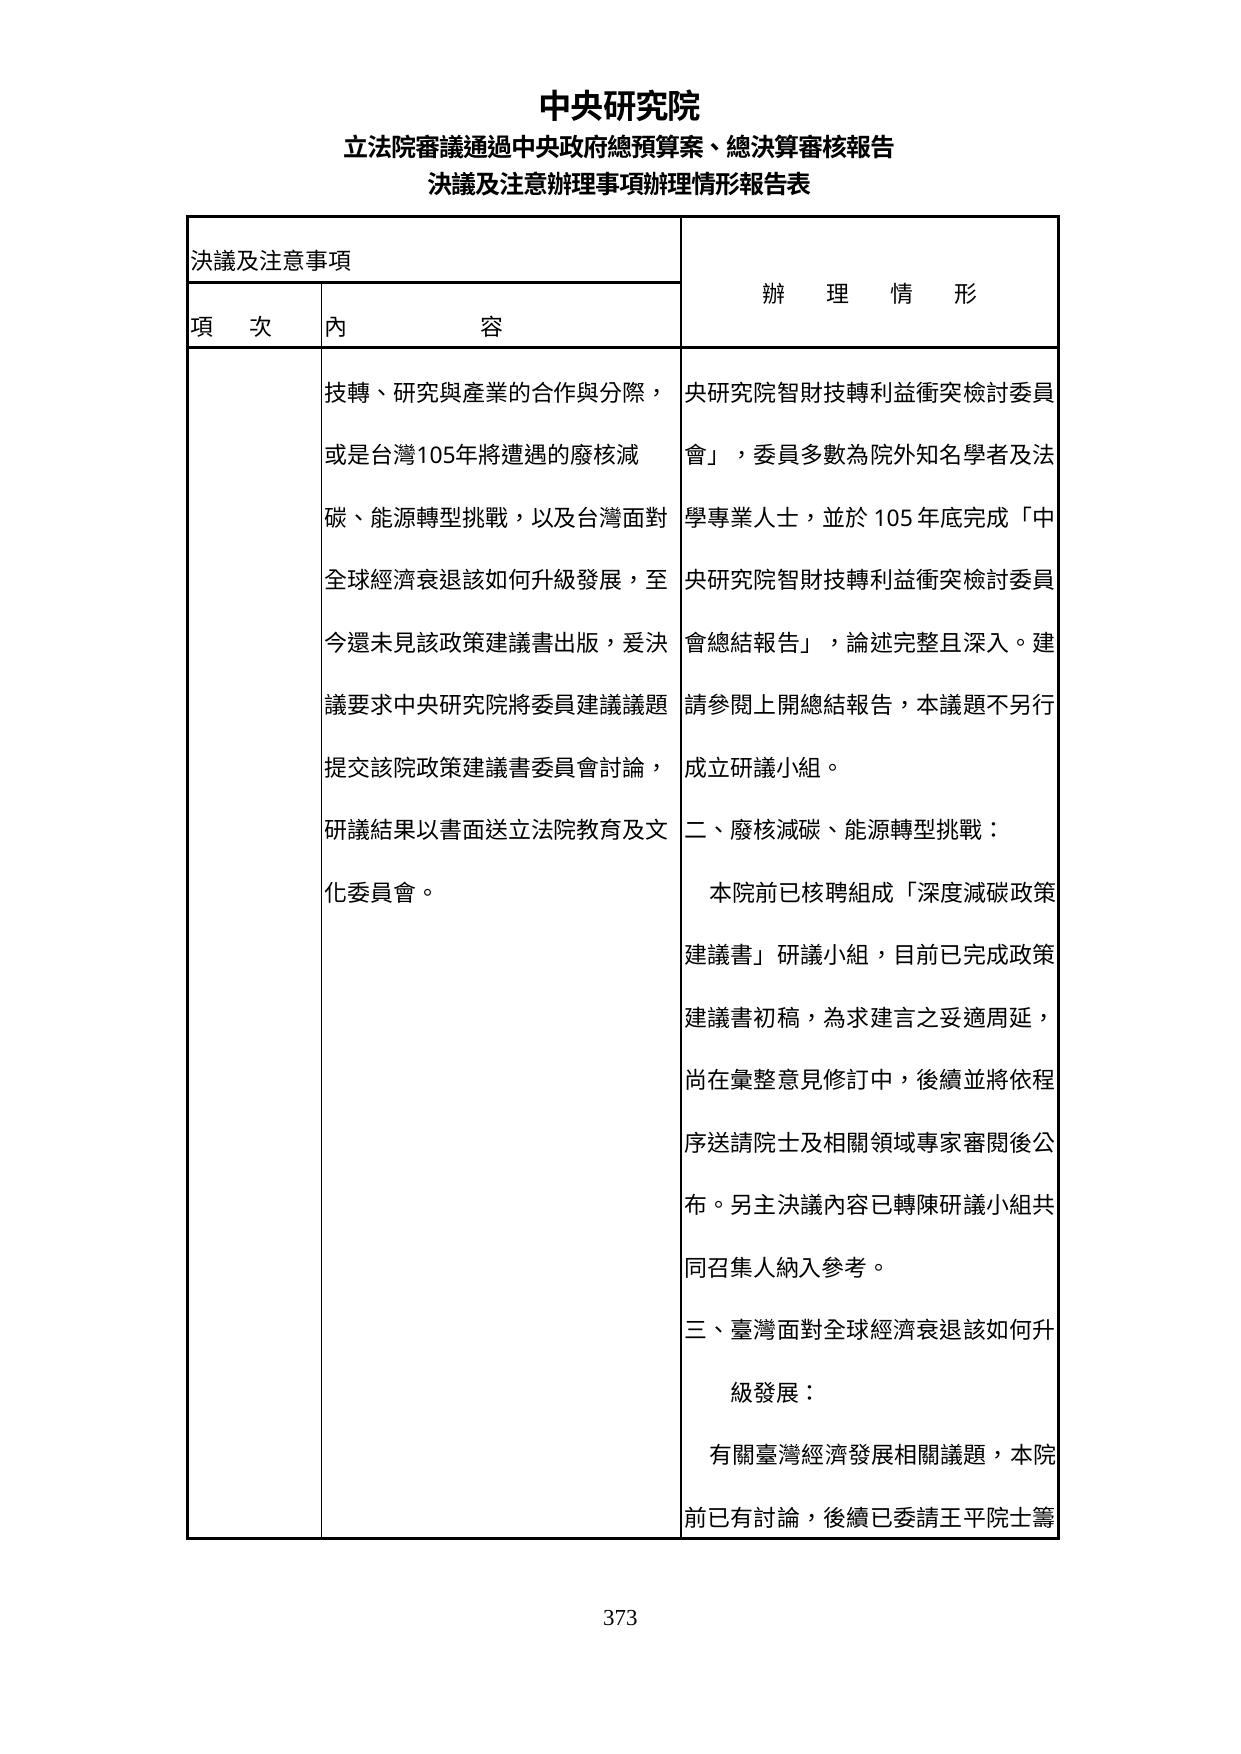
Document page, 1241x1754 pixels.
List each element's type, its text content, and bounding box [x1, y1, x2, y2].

table_header 決議及注意事項 [189, 218, 680, 281]
table_cell [189, 349, 321, 1537]
table_cell 項 次 [189, 284, 321, 346]
table_header 辦 理 情 形 [682, 218, 1057, 346]
table_cell 央研究院智財技轉利益衝突檢討委員會」，委員多數為院外知名學者及法學專業人士，並於105年底完成「中央研究院智財技轉利益衝突檢討委員會總結報告」，論述完整且深入。建請參閱上開總結報告，本議題不另行成立研議小組。 二、廢核減碳、能源轉型挑戰： 本院前已核聘組成「深度減碳政策建議書」研議小組，目前已完成政策建議書初稿，為求建言之妥適周延，尚在彙整意見修訂中，後續並將依程序送請院士及相關領域專家審閱後公布。另主決議內容已轉陳研議小組共同召集人納入參考。 三、臺灣面對全球經濟衰退該如何升級發展： 有關臺灣經濟發展相關議題，本院前已有討論，後續已委請王平院士籌 [682, 349, 1057, 1537]
table_cell 內 容 [322, 284, 680, 346]
table_cell 技轉、研究與產業的合作與分際，或是台灣105年將遭遇的廢核減碳、能源轉型挑戰，以及台灣面對全球經濟衰退該如何升級發展，至今還未見該政策建議書出版，爰決議要求中央研究院將委員建議議題提交該院政策建議書委員會討論，研議結果以書面送立法院教育及文化委員會。 [322, 349, 680, 1537]
